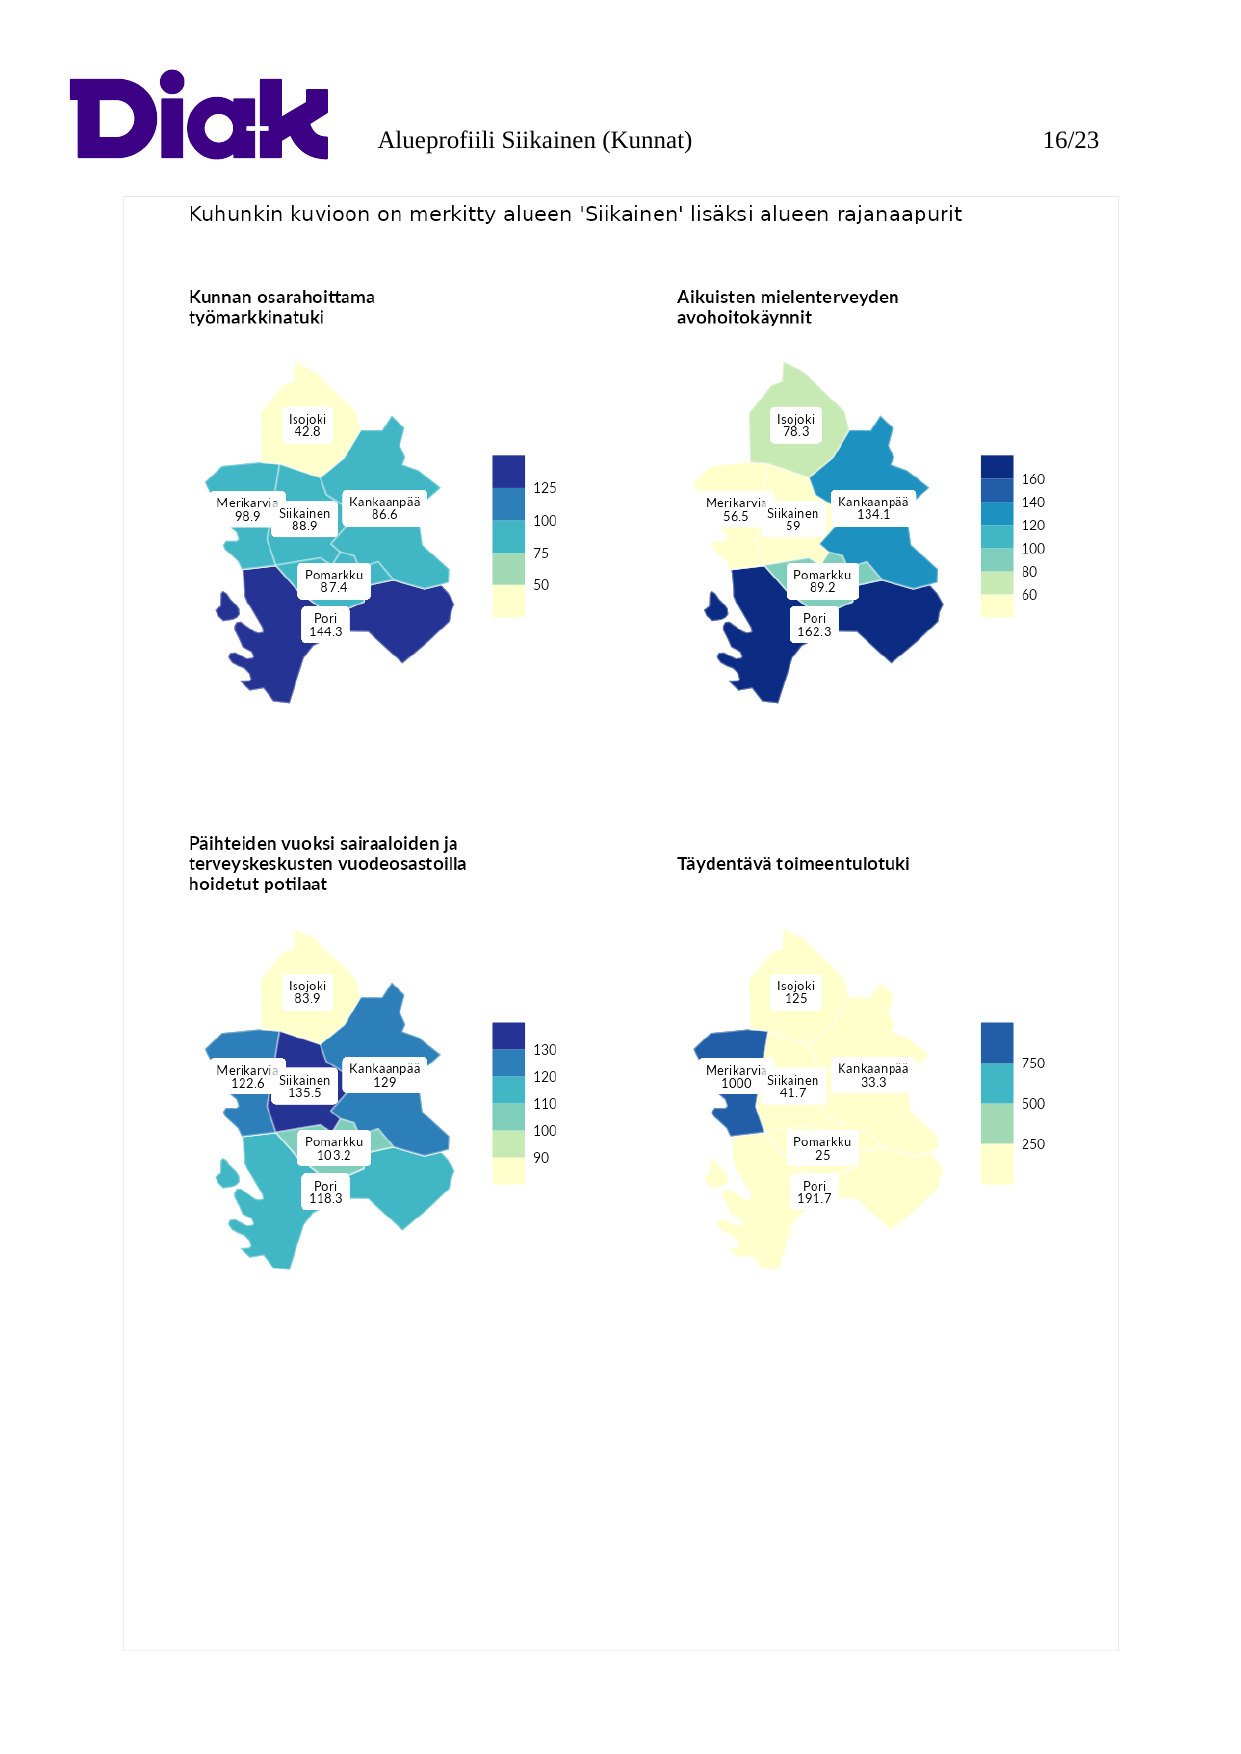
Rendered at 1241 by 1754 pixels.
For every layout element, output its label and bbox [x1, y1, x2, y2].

picture [61, 196, 1179, 1651]
